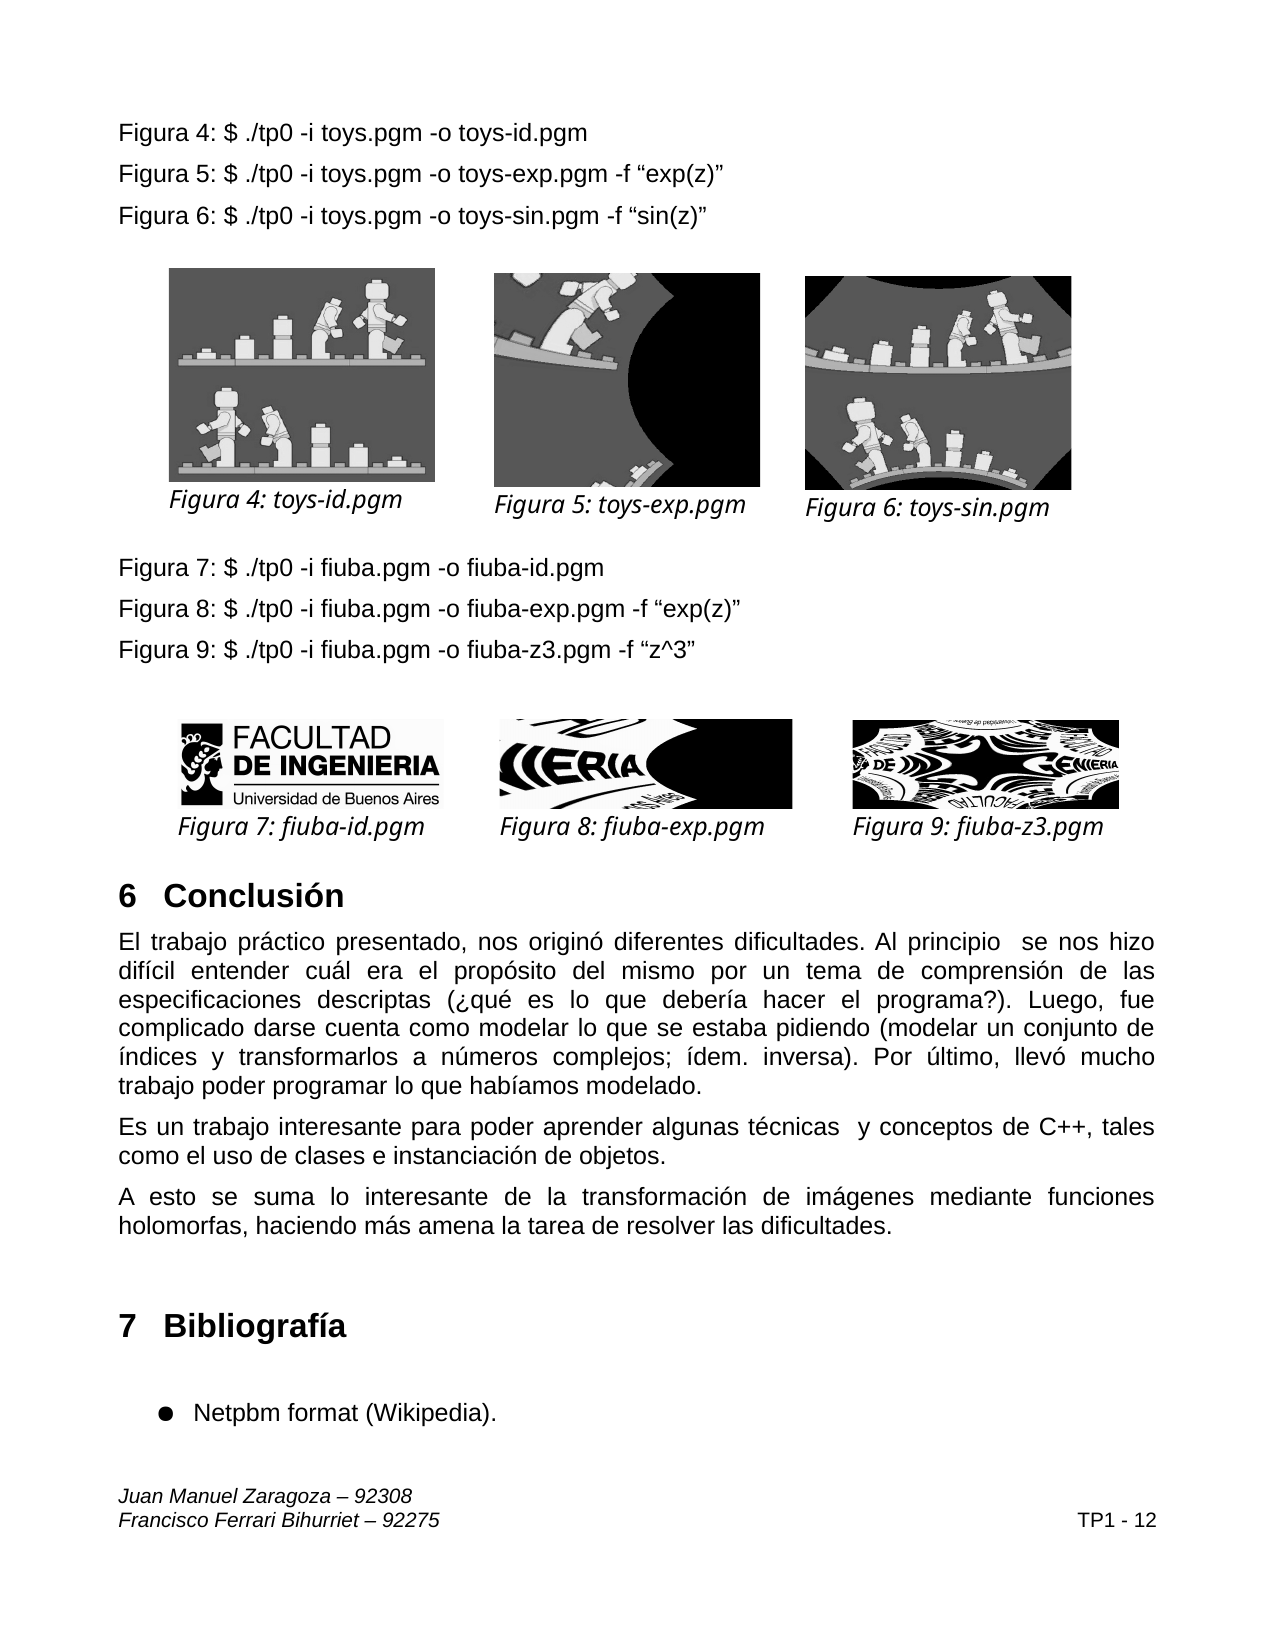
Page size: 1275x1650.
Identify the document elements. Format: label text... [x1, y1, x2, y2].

picture [805, 276, 1072, 490]
subtitle Bibliografía [118, 1306, 1157, 1344]
text Figura 6: $ ./tp0 -i toys.pgm -o toys-sin.pgm -f “sin(z)” [118, 201, 1157, 229]
picture [494, 273, 761, 487]
text Figura 9: fiuba-z3.pgm [852, 809, 1118, 843]
text Figura 5: $ ./tp0 -i toys.pgm -o toys-exp.pgm -f “exp(z)” [118, 159, 1157, 188]
text Figura 8: fiuba-exp.pgm [499, 809, 792, 843]
picture [499, 719, 793, 809]
text Es un trabajo interesante para poder aprender algunas técnicas y conceptos de C++, tales como el uso de clases e instanciación de objetos. [118, 1112, 1157, 1170]
text Figura 5: toys-exp.pgm [494, 487, 760, 521]
text Figura 7: $ ./tp0 -i fiuba.pgm -o fiuba-id.pgm [118, 553, 1157, 582]
list Netpbm format (Wikipedia). [156, 1398, 1157, 1427]
text Figura 4: toys-id.pgm [169, 482, 435, 516]
picture [177, 719, 444, 809]
text El trabajo práctico presentado, nos originó diferentes dificultades. Al principio se nos hizo difícil entender cuál era el propósito del mismo por un tema de comprensión de las especificaciones descriptas (¿qué es lo que debería hacer el programa?). Luego, fue complicado darse cuenta como modelar lo que se estaba pidiendo (modelar un conjunto de índices y transformarlos a números complejos; ídem. inversa). Por último, llevó mucho trabajo poder programar lo que habíamos modelado. [118, 927, 1157, 1100]
picture [168, 268, 435, 482]
text Figura 9: $ ./tp0 -i fiuba.pgm -o fiuba-z3.pgm -f “z^3” [118, 635, 1157, 664]
picture [852, 720, 1119, 809]
text Figura 4: $ ./tp0 -i toys.pgm -o toys-id.pgm [118, 118, 1157, 147]
subtitle Conclusión [118, 876, 1157, 915]
text A esto se suma lo interesante de la transformación de imágenes mediante funciones holomorfas, haciendo más amena la tarea de resolver las dificultades. [118, 1182, 1157, 1240]
text Figura 8: $ ./tp0 -i fiuba.pgm -o fiuba-exp.pgm -f “exp(z)” [118, 594, 1157, 623]
text Figura 7: fiuba-id.pgm [177, 809, 443, 842]
text Figura 6: toys-sin.pgm [805, 490, 1071, 524]
